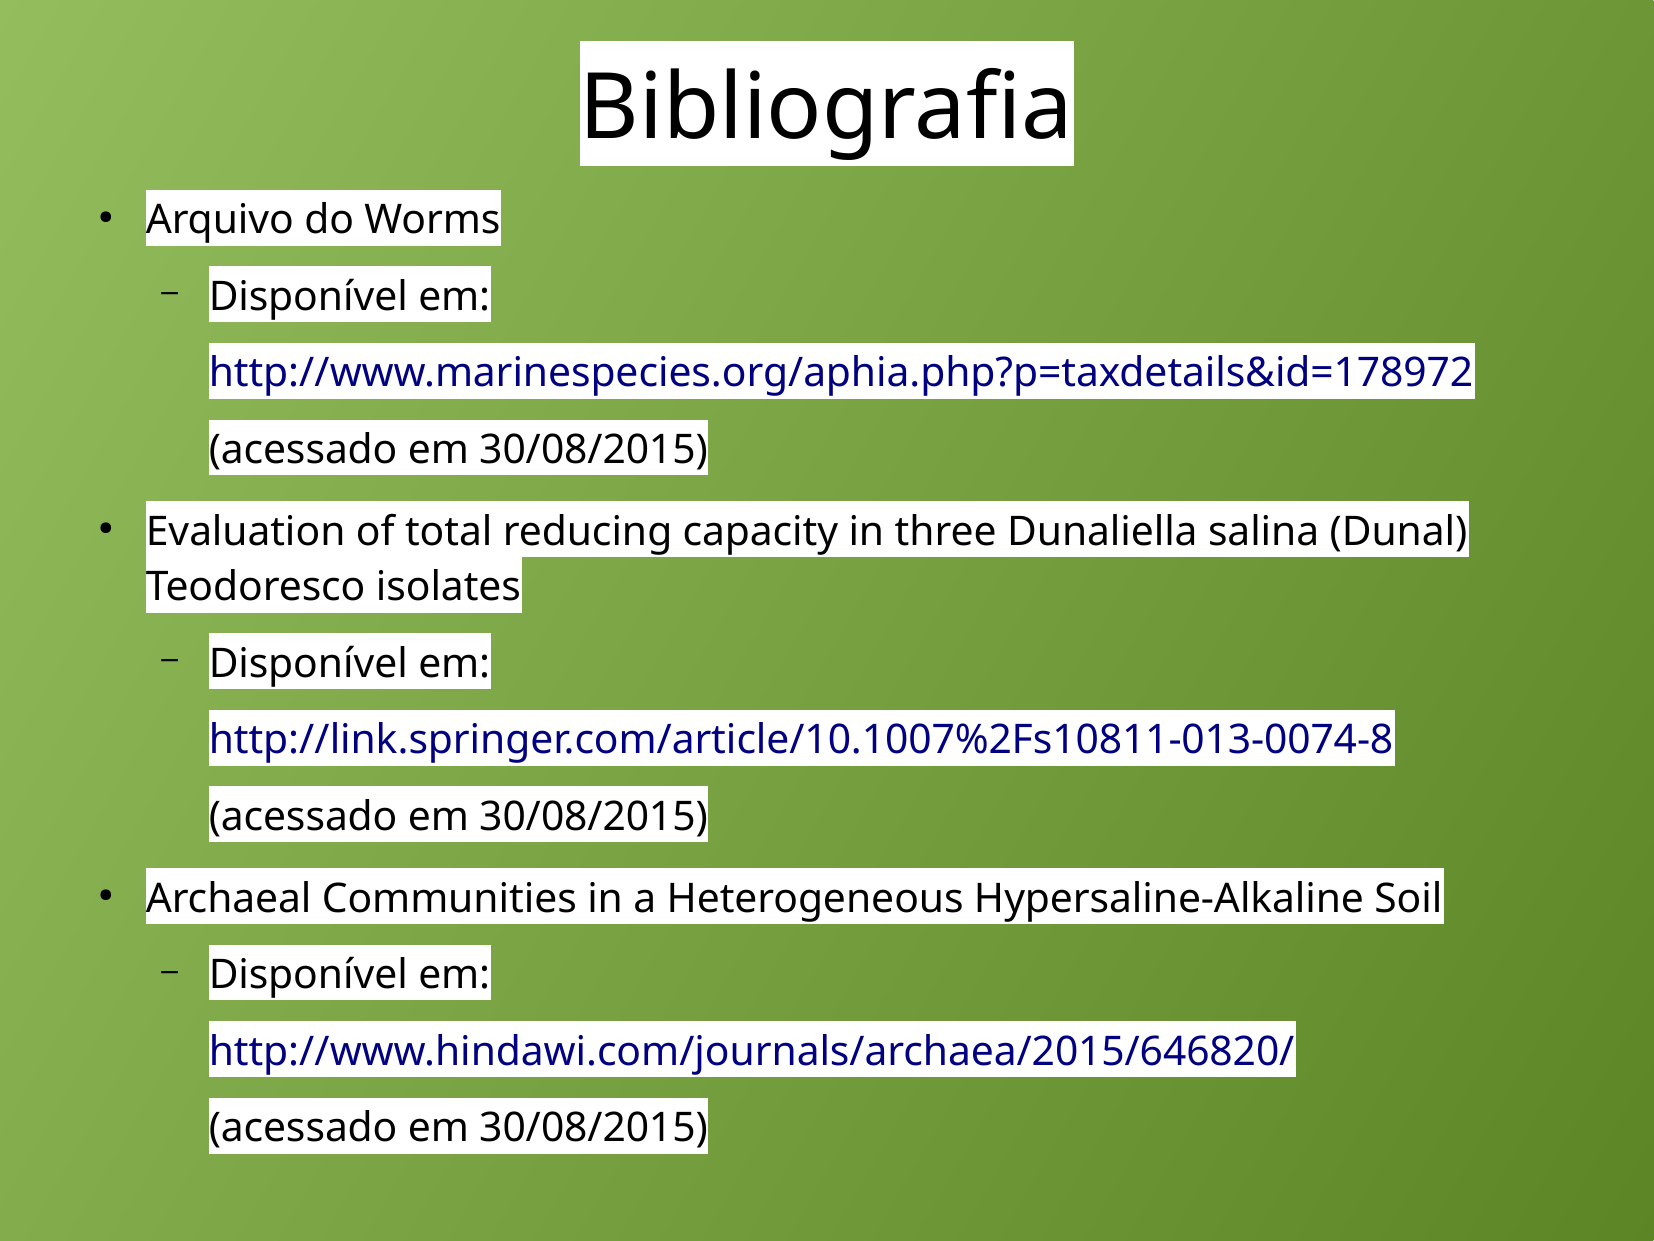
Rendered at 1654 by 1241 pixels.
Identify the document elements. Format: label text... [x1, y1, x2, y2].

list Arquivo do Worms Disponível em: http://www.marinespecies.org/aphia.php?p=taxdetails&id=178972 (acessado em 30/08/2015) Evaluation of total reducing capacity in three Dunaliella salina (Dunal) Teodoresco isolates Disponível em: http://link.springer.com/article/10.1007%2Fs10811-013-0074-8 (acessado em 30/08/2015) Archaeal Communities in a Heterogeneous Hypersaline-Alkaline Soil Disponível em: http://www.hindawi.com/journals/archaea/2015/646820/ (acessado em 30/08/2015) [82, 190, 1571, 1158]
title Bibliografia [82, 0, 1571, 190]
